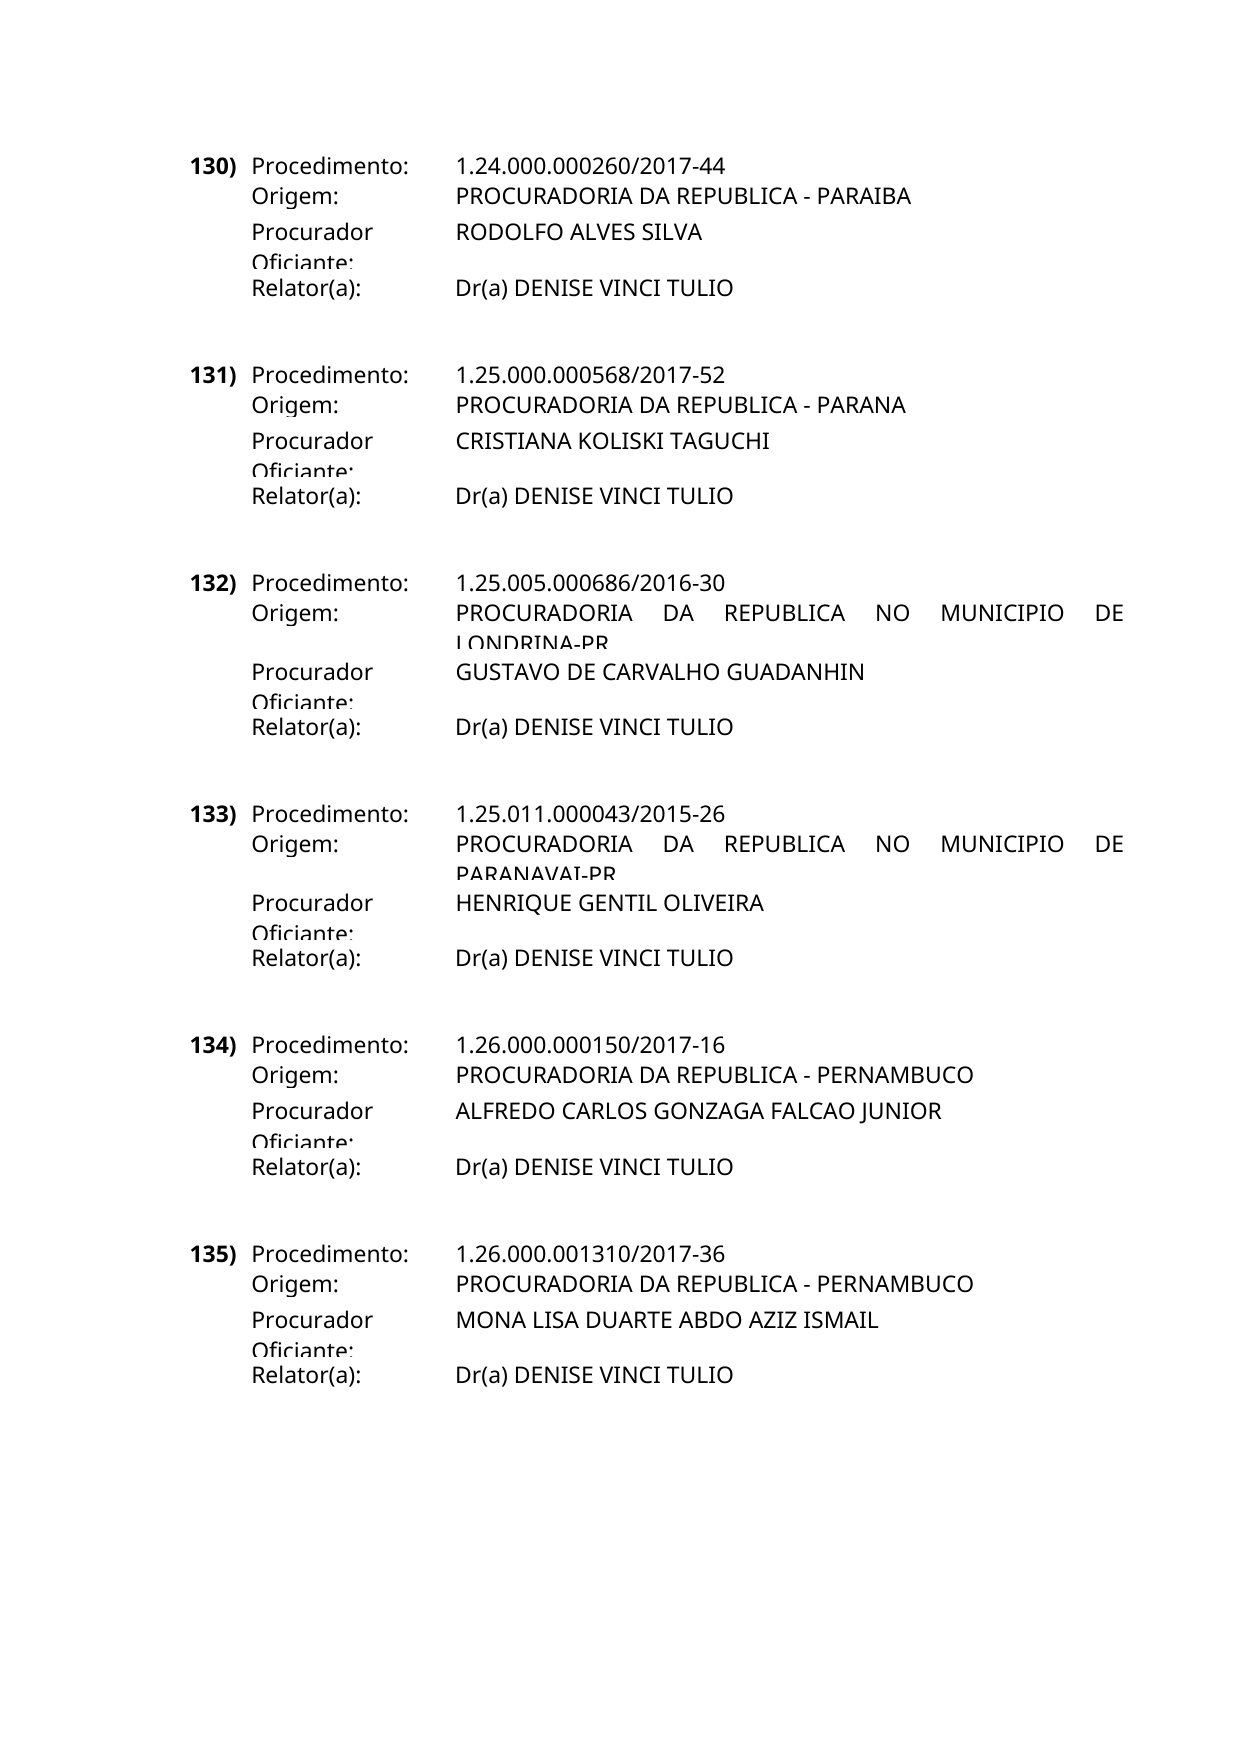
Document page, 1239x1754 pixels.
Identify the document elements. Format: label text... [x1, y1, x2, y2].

table_cell [0, 302, 189, 358]
table_cell Procurador Oficiante: [251, 887, 455, 939]
table_cell 130) [189, 150, 251, 178]
table_cell [0, 389, 189, 417]
table_cell [0, 1059, 189, 1088]
table_cell [189, 425, 251, 476]
table_cell [1125, 302, 1239, 358]
table_cell [189, 942, 251, 972]
table_cell PROCURADORIA DA REPUBLICA NO MUNICIPIO DE LONDRINA-PR [455, 597, 1124, 648]
table_cell 134) [189, 1029, 251, 1058]
table_cell [1125, 1088, 1239, 1095]
table_cell [0, 510, 189, 567]
table_cell Procurador Oficiante: [251, 425, 455, 477]
table_cell Procedimento: [251, 798, 455, 827]
table_header [251, 0, 455, 150]
table_cell 1.25.000.000568/2017-52 [455, 359, 1124, 387]
table_cell [189, 879, 251, 887]
table_cell [189, 711, 251, 741]
table_cell [251, 417, 455, 424]
table_cell [189, 626, 251, 648]
table_cell [189, 972, 251, 1029]
table_cell [455, 1088, 1124, 1095]
table_cell [1125, 216, 1239, 267]
table_cell [1125, 942, 1239, 972]
table_cell [189, 1268, 251, 1296]
table_cell [0, 879, 189, 887]
table_header Relator(a): [251, 480, 455, 509]
table_cell [189, 480, 251, 510]
table_cell [251, 626, 455, 648]
table_cell [189, 648, 251, 656]
table_cell [189, 1059, 251, 1088]
table_header Relator(a): [251, 1359, 455, 1388]
table_cell [1125, 1029, 1239, 1058]
table_cell [1125, 656, 1239, 707]
table_cell [1125, 741, 1239, 798]
table_cell [189, 1088, 251, 1095]
table_cell [1125, 1151, 1239, 1181]
table_cell GUSTAVO DE CARVALHO GUADANHIN [455, 656, 1124, 707]
table_cell [455, 209, 1124, 216]
table_cell [189, 1359, 251, 1389]
table_cell [251, 302, 455, 358]
table_cell [0, 798, 189, 827]
table_cell [1125, 857, 1239, 879]
table_cell [251, 741, 455, 798]
table_cell [251, 972, 455, 1029]
table_cell Procurador Oficiante: [251, 216, 455, 268]
table_cell [189, 656, 251, 707]
table_cell [1125, 1296, 1239, 1304]
table_cell [189, 1151, 251, 1181]
table_cell Procedimento: [251, 1029, 455, 1058]
table_cell [0, 480, 189, 510]
table_cell [1125, 879, 1239, 887]
table_cell [1125, 510, 1239, 567]
table_cell [189, 389, 251, 417]
table_cell [0, 887, 189, 938]
table_header [1125, 0, 1239, 150]
table_cell 1.24.000.000260/2017-44 [455, 150, 1124, 178]
table_cell [1125, 972, 1239, 1029]
table_cell 133) [189, 798, 251, 827]
table_cell [1125, 209, 1239, 216]
table_cell [1125, 1268, 1239, 1296]
table_header Dr(a) DENISE VINCI TULIO [455, 942, 1122, 971]
table_cell 1.25.005.000686/2016-30 [455, 567, 1124, 596]
table_cell [189, 828, 251, 857]
table_cell Origem: [251, 1268, 455, 1296]
table_cell Origem: [251, 597, 455, 626]
table_cell [0, 626, 189, 648]
table_cell [455, 1181, 1124, 1238]
table_cell [189, 1304, 251, 1355]
table_cell [0, 597, 189, 626]
table_cell [1125, 626, 1239, 648]
table_cell [189, 1095, 251, 1146]
table_cell Procedimento: [251, 1238, 455, 1266]
table_header Relator(a): [251, 1151, 455, 1179]
table_cell [1125, 359, 1239, 387]
table_header Dr(a) DENISE VINCI TULIO [455, 1151, 1122, 1179]
table_cell [0, 1088, 189, 1095]
table_cell [0, 1151, 189, 1181]
table_cell [1125, 828, 1239, 857]
table_cell [251, 879, 455, 887]
table_cell [1125, 1359, 1239, 1389]
table_cell [0, 741, 189, 798]
table_header Dr(a) DENISE VINCI TULIO [455, 711, 1122, 740]
table_cell [455, 302, 1124, 358]
table_cell PROCURADORIA DA REPUBLICA NO MUNICIPIO DE PARANAVAI-PR [455, 828, 1124, 879]
table_cell 1.25.011.000043/2015-26 [455, 798, 1124, 827]
table_cell [189, 417, 251, 424]
table_cell [189, 209, 251, 216]
table_cell [1125, 180, 1239, 208]
table_cell [1125, 1304, 1239, 1355]
table_cell [189, 597, 251, 626]
table_cell [0, 359, 189, 387]
table_cell [0, 1268, 189, 1296]
table_cell Procedimento: [251, 567, 455, 596]
table_cell [0, 942, 189, 972]
table_cell [1125, 480, 1239, 510]
table_cell [0, 828, 189, 857]
table_header Dr(a) DENISE VINCI TULIO [455, 480, 1122, 509]
table_cell [1125, 798, 1239, 827]
table_cell PROCURADORIA DA REPUBLICA - PARANA [455, 389, 1124, 417]
table_cell [189, 510, 251, 567]
table_cell [1125, 272, 1239, 302]
table_cell [0, 1238, 189, 1266]
table_cell [189, 741, 251, 798]
table_cell [1125, 597, 1239, 626]
table_cell [0, 857, 189, 879]
table_cell [1125, 425, 1239, 476]
table_cell [0, 1296, 189, 1304]
table_cell ALFREDO CARLOS GONZAGA FALCAO JUNIOR [455, 1095, 1124, 1146]
table_cell [189, 180, 251, 208]
table_cell [0, 216, 189, 267]
table_cell [455, 972, 1124, 1029]
table_cell [0, 972, 189, 1029]
table_cell [1125, 150, 1239, 178]
table_cell Origem: [251, 1059, 455, 1088]
table_cell [189, 302, 251, 358]
table_cell Procurador Oficiante: [251, 1304, 455, 1356]
table_cell [251, 1181, 455, 1238]
table_cell [1125, 1238, 1239, 1266]
table_cell [1125, 1095, 1239, 1146]
table_cell [455, 741, 1124, 798]
table_cell [1125, 648, 1239, 656]
table_cell 132) [189, 567, 251, 596]
table_cell Origem: [251, 389, 455, 417]
table_cell [1125, 567, 1239, 596]
table_cell [251, 1296, 455, 1304]
table_cell [0, 1304, 189, 1355]
table_cell [0, 417, 189, 424]
table_cell 1.26.000.001310/2017-36 [455, 1238, 1124, 1266]
table_cell RODOLFO ALVES SILVA [455, 216, 1124, 267]
table_cell [189, 1181, 251, 1238]
table_cell [0, 711, 189, 741]
table_header Relator(a): [251, 711, 455, 740]
table_cell 135) [189, 1238, 251, 1266]
table_cell [1125, 389, 1239, 417]
table_cell [251, 648, 455, 656]
table_cell [189, 1296, 251, 1304]
table_cell [189, 857, 251, 879]
table_cell [0, 656, 189, 707]
table_header [0, 0, 189, 150]
table_cell [189, 887, 251, 938]
table_cell PROCURADORIA DA REPUBLICA - PARAIBA [455, 180, 1124, 208]
table_cell [0, 209, 189, 216]
table_cell [0, 648, 189, 656]
table_cell [0, 1029, 189, 1058]
table_cell [1125, 1059, 1239, 1088]
table_cell PROCURADORIA DA REPUBLICA - PERNAMBUCO [455, 1268, 1124, 1296]
table_cell [251, 510, 455, 567]
table_cell MONA LISA DUARTE ABDO AZIZ ISMAIL [455, 1304, 1124, 1355]
table_cell [0, 1359, 189, 1389]
table_cell [251, 857, 455, 879]
table_header Relator(a): [251, 272, 455, 300]
table_cell [455, 648, 1124, 656]
table_cell Procedimento: [251, 150, 455, 178]
table_header [189, 0, 251, 150]
table_cell Procurador Oficiante: [251, 656, 455, 708]
table_cell [189, 272, 251, 302]
table_cell [455, 417, 1124, 424]
table_cell [0, 425, 189, 476]
table_header [455, 0, 1124, 150]
table_cell [0, 1181, 189, 1238]
table_header Dr(a) DENISE VINCI TULIO [455, 1359, 1122, 1388]
table_cell [0, 150, 189, 178]
table_cell [1125, 1181, 1239, 1238]
table_cell 1.26.000.000150/2017-16 [455, 1029, 1124, 1058]
table_cell [1125, 417, 1239, 424]
table_cell [251, 1088, 455, 1095]
table_cell PROCURADORIA DA REPUBLICA - PERNAMBUCO [455, 1059, 1124, 1088]
table_cell [0, 180, 189, 208]
table_cell [0, 272, 189, 302]
table_cell [1125, 887, 1239, 938]
table_header Relator(a): [251, 942, 455, 971]
table_cell [0, 567, 189, 596]
table_cell Procurador Oficiante: [251, 1095, 455, 1148]
table_cell Origem: [251, 828, 455, 857]
table_cell Origem: [251, 180, 455, 208]
table_cell CRISTIANA KOLISKI TAGUCHI [455, 425, 1124, 476]
table_cell [0, 1095, 189, 1146]
table_cell [455, 879, 1124, 887]
table_cell [455, 1296, 1124, 1304]
table_cell [189, 216, 251, 267]
table_cell Procedimento: [251, 359, 455, 387]
table_cell [1125, 711, 1239, 741]
table_header Dr(a) DENISE VINCI TULIO [455, 272, 1122, 300]
table_cell 131) [189, 359, 251, 387]
table_cell [251, 209, 455, 216]
table_cell [455, 510, 1124, 567]
table_cell HENRIQUE GENTIL OLIVEIRA [455, 887, 1124, 938]
